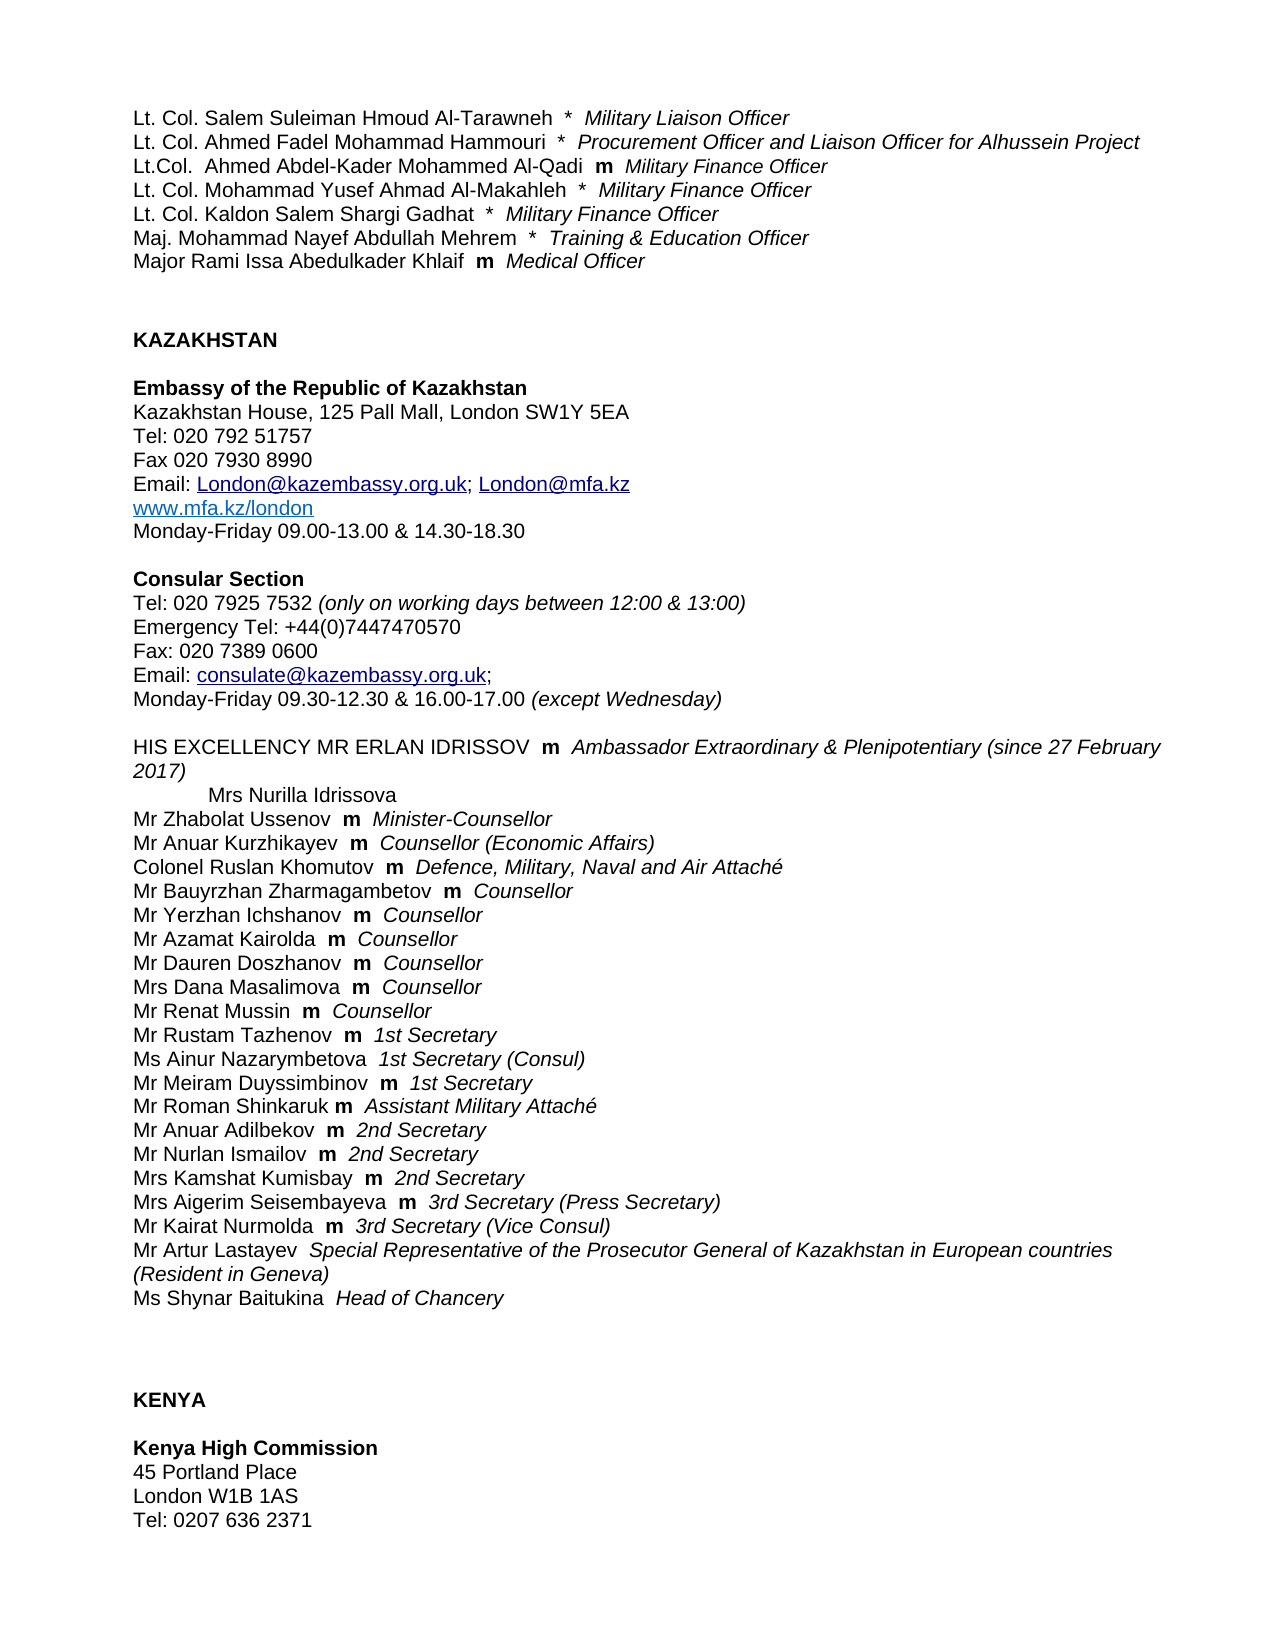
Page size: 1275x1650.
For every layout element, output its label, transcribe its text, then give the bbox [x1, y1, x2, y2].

text Colonel Ruslan Khomutov m Defence, Military, Naval and Air Attaché [133, 855, 1181, 879]
text Kenya High Commission [133, 1436, 1181, 1460]
text Consular Section [133, 567, 1181, 591]
text Lt. Col. Mohammad Yusef Ahmad Al-Makahleh * Military Finance Officer [133, 177, 1181, 201]
text Fax: 020 7389 0600 [133, 639, 1181, 663]
text Ms Ainur Nazarymbetova 1st Secretary (Consul) [133, 1046, 1181, 1070]
text Emergency Tel: +44(0)7447470570 [133, 615, 1181, 639]
text Mr Renat Mussin m Counsellor [133, 998, 1181, 1022]
text London W1B 1AS [133, 1484, 1181, 1508]
text Lt. Col. Salem Suleiman Hmoud Al-Tarawneh * Military Liaison Officer [133, 106, 1181, 129]
text Mrs Aigerim Seisembayeva m 3rd Secretary (Press Secretary) [133, 1190, 1181, 1214]
text Monday-Friday 09.30-12.30 & 16.00-17.00 (except Wednesday) [133, 687, 1181, 711]
text Mr Artur Lastayev Special Representative of the Prosecutor General of Kazakhstan in European countries (Resident in Geneva) [133, 1238, 1181, 1286]
text Email: London@kazembassy.org.uk; London@mfa.kz [133, 471, 1181, 495]
text Major Rami Issa Abedulkader Khlaif m Medical Officer [133, 249, 1181, 273]
text Mr Anuar Kurzhikayev m Counsellor (Economic Affairs) [133, 831, 1181, 855]
text Mr Azamat Kairolda m Counsellor [133, 927, 1181, 951]
text Maj. Mohammad Nayef Abdullah Mehrem * Training & Education Officer [133, 225, 1181, 249]
text Lt. Col. Kaldon Salem Shargi Gadhat * Military Finance Officer [133, 201, 1181, 225]
text Kazakhstan House, 125 Pall Mall, London SW1Y 5EA [133, 399, 1181, 423]
text Mr Rustam Tazhenov m 1st Secretary [133, 1022, 1181, 1046]
text KENYA [133, 1388, 1181, 1412]
text Lt. Col. Ahmed Fadel Mohammad Hammouri * Procurement Officer and Liaison Officer for Alhussein Project [133, 129, 1181, 153]
text Embassy of the Republic of Kazakhstan [133, 376, 1181, 399]
text Mr Nurlan Ismailov m 2nd Secretary [133, 1142, 1181, 1166]
text Mr Yerzhan Ichshanov m Counsellor [133, 903, 1181, 927]
text Tel: 020 792 51757 [133, 423, 1181, 447]
text Ms Shynar Baitukina Head of Chancery [133, 1286, 1181, 1310]
text KAZAKHSTAN [133, 328, 1181, 352]
text Mr Zhabolat Ussenov m Minister-Counsellor [133, 807, 1181, 831]
text Mr Roman Shinkaruk m Assistant Military Attaché [133, 1094, 1181, 1118]
text www.mfa.kz/london [133, 495, 1181, 519]
text 45 Portland Place [133, 1460, 1181, 1484]
text Mr Kairat Nurmolda m 3rd Secretary (Vice Consul) [133, 1214, 1181, 1238]
text Mr Dauren Doszhanov m Counsellor [133, 951, 1181, 974]
text Monday-Friday 09.00-13.00 & 14.30-18.30 [133, 519, 1181, 543]
text Mr Meiram Duyssimbinov m 1st Secretary [133, 1070, 1181, 1094]
text Mr Bauyrzhan Zharmagambetov m Counsellor [133, 879, 1181, 903]
text Tel: 0207 636 2371 [133, 1508, 1181, 1532]
text Mrs Dana Masalimova m Counsellor [133, 974, 1181, 998]
text Mr Anuar Adilbekov m 2nd Secretary [133, 1118, 1181, 1142]
text Mrs Kamshat Kumisbay m 2nd Secretary [133, 1166, 1181, 1190]
text Lt.Col. Ahmed Abdel-Kader Mohammed Al-Qadi m Military Finance Officer [133, 153, 1181, 177]
text Mrs Nurilla Idrissova [133, 783, 1181, 807]
text Fax 020 7930 8990 [133, 447, 1181, 471]
text Tel: 020 7925 7532 (only on working days between 12:00 & 13:00) [133, 591, 1181, 615]
text Email: consulate@kazembassy.org.uk; [133, 663, 1181, 687]
text HIS EXCELLENCY MR ERLAN IDRISSOV m Ambassador Extraordinary & Plenipotentiary (since 27 February 2017) [133, 735, 1181, 783]
